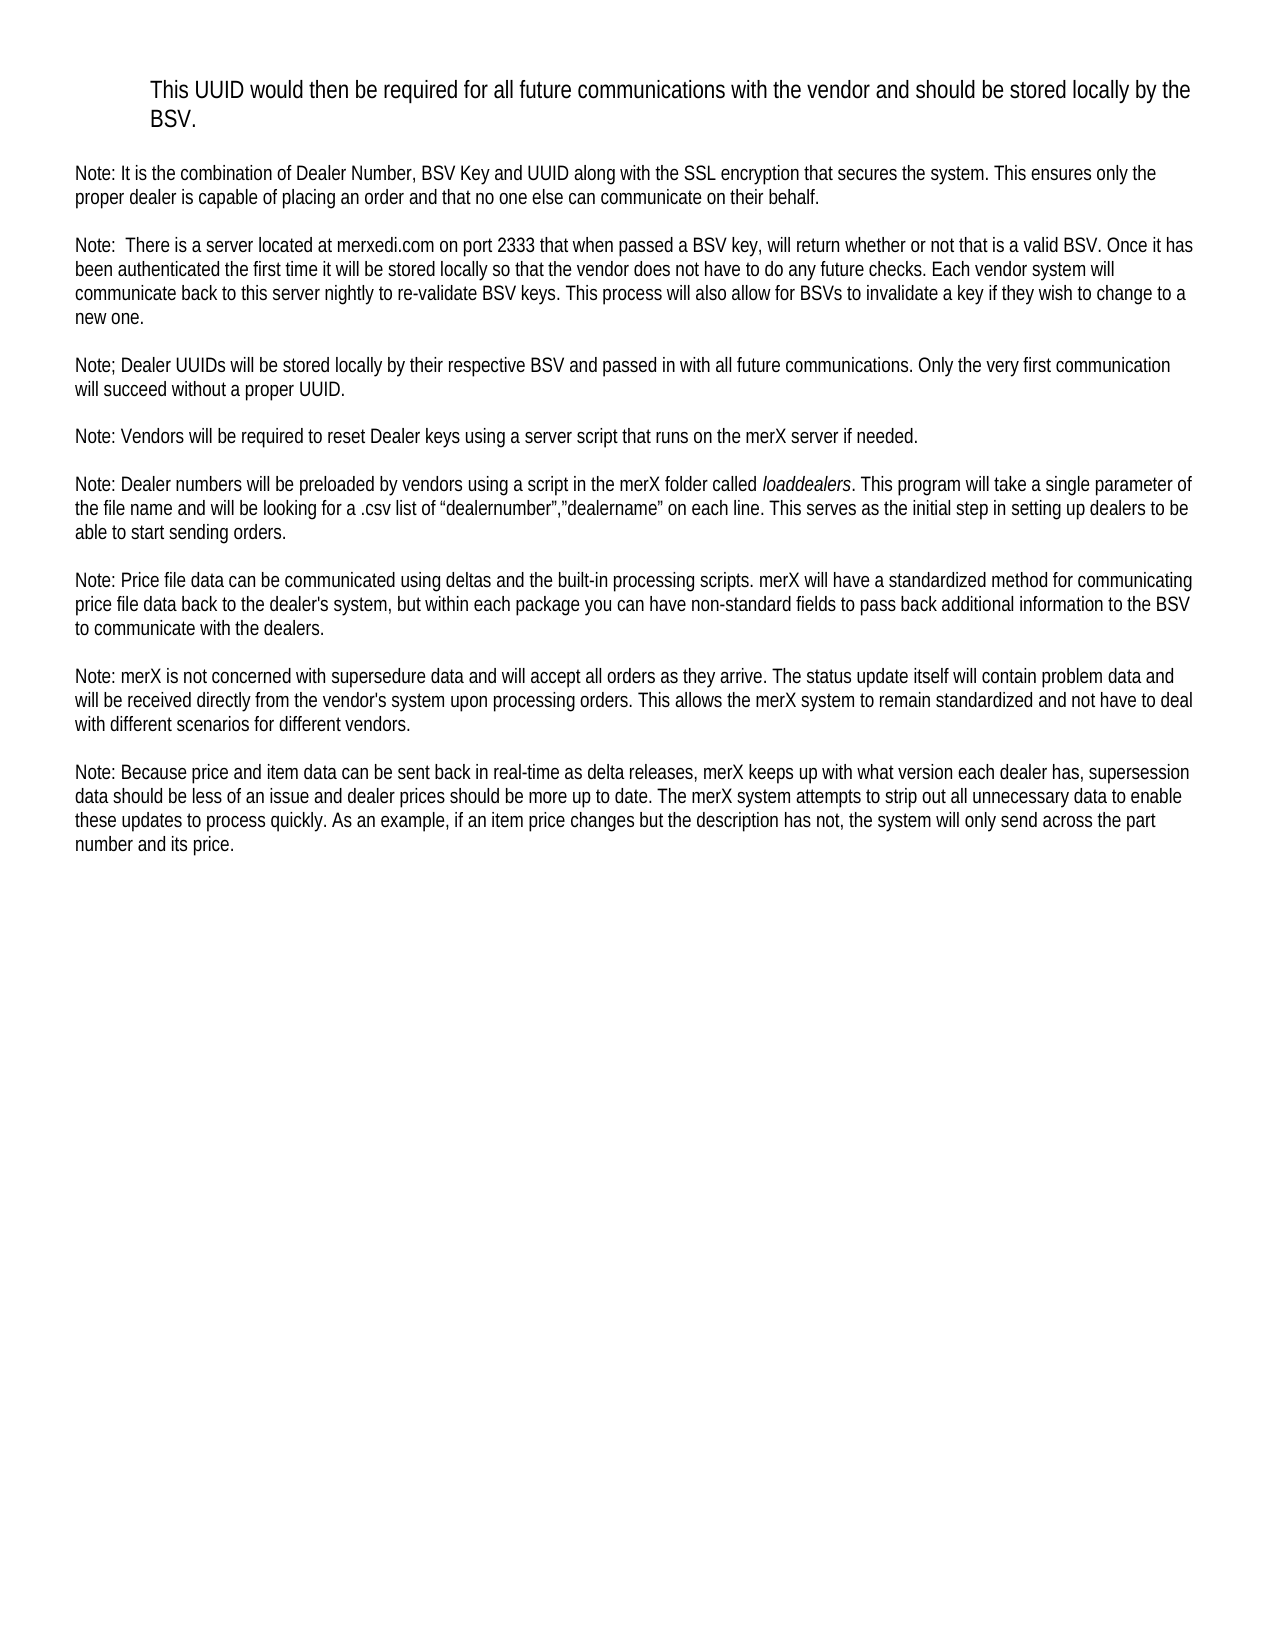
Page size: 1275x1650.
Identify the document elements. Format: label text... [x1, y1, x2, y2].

text Note: Vendors will be required to reset Dealer keys using a server script that runs on the merX server if needed. [75, 424, 1200, 448]
list This UUID would then be required for all future communications with the vendor and should be stored locally by the BSV. [112, 75, 1200, 132]
text Note: It is the combination of Dealer Number, BSV Key and UUID along with the SSL encryption that secures the system. This ensures only the proper dealer is capable of placing an order and that no one else can communicate on their behalf. [75, 161, 1200, 209]
text Note: Because price and item data can be sent back in real-time as delta releases, merX keeps up with what version each dealer has, supersession data should be less of an issue and dealer prices should be more up to date. The merX system attempts to strip out all unnecessary data to enable these updates to process quickly. As an example, if an item price changes but the description has not, the system will only send across the part number and its price. [75, 760, 1200, 856]
text Note: There is a server located at merxedi.com on port 2333 that when passed a BSV key, will return whether or not that is a valid BSV. Once it has been authenticated the first time it will be stored locally so that the vendor does not have to do any future checks. Each vendor system will communicate back to this server nightly to re-validate BSV keys. This process will also allow for BSVs to invalidate a key if they wish to change to a new one. [75, 233, 1200, 329]
text Note: Price file data can be communicated using deltas and the built-in processing scripts. merX will have a standardized method for communicating price file data back to the dealer's system, but within each package you can have non-standard fields to pass back additional information to the BSV to communicate with the dealers. [75, 568, 1200, 640]
text Note: Dealer numbers will be preloaded by vendors using a script in the merX folder called loaddealers. This program will take a single parameter of the file name and will be looking for a .csv list of “dealernumber”,”dealername” on each line. This serves as the initial step in setting up dealers to be able to start sending orders. [75, 472, 1200, 544]
text Note; Dealer UUIDs will be stored locally by their respective BSV and passed in with all future communications. Only the very first communication will succeed without a proper UUID. [75, 353, 1200, 401]
text Note: merX is not concerned with supersedure data and will accept all orders as they arrive. The status update itself will contain problem data and will be received directly from the vendor's system upon processing orders. This allows the merX system to remain standardized and not have to deal with different scenarios for different vendors. [75, 664, 1200, 736]
